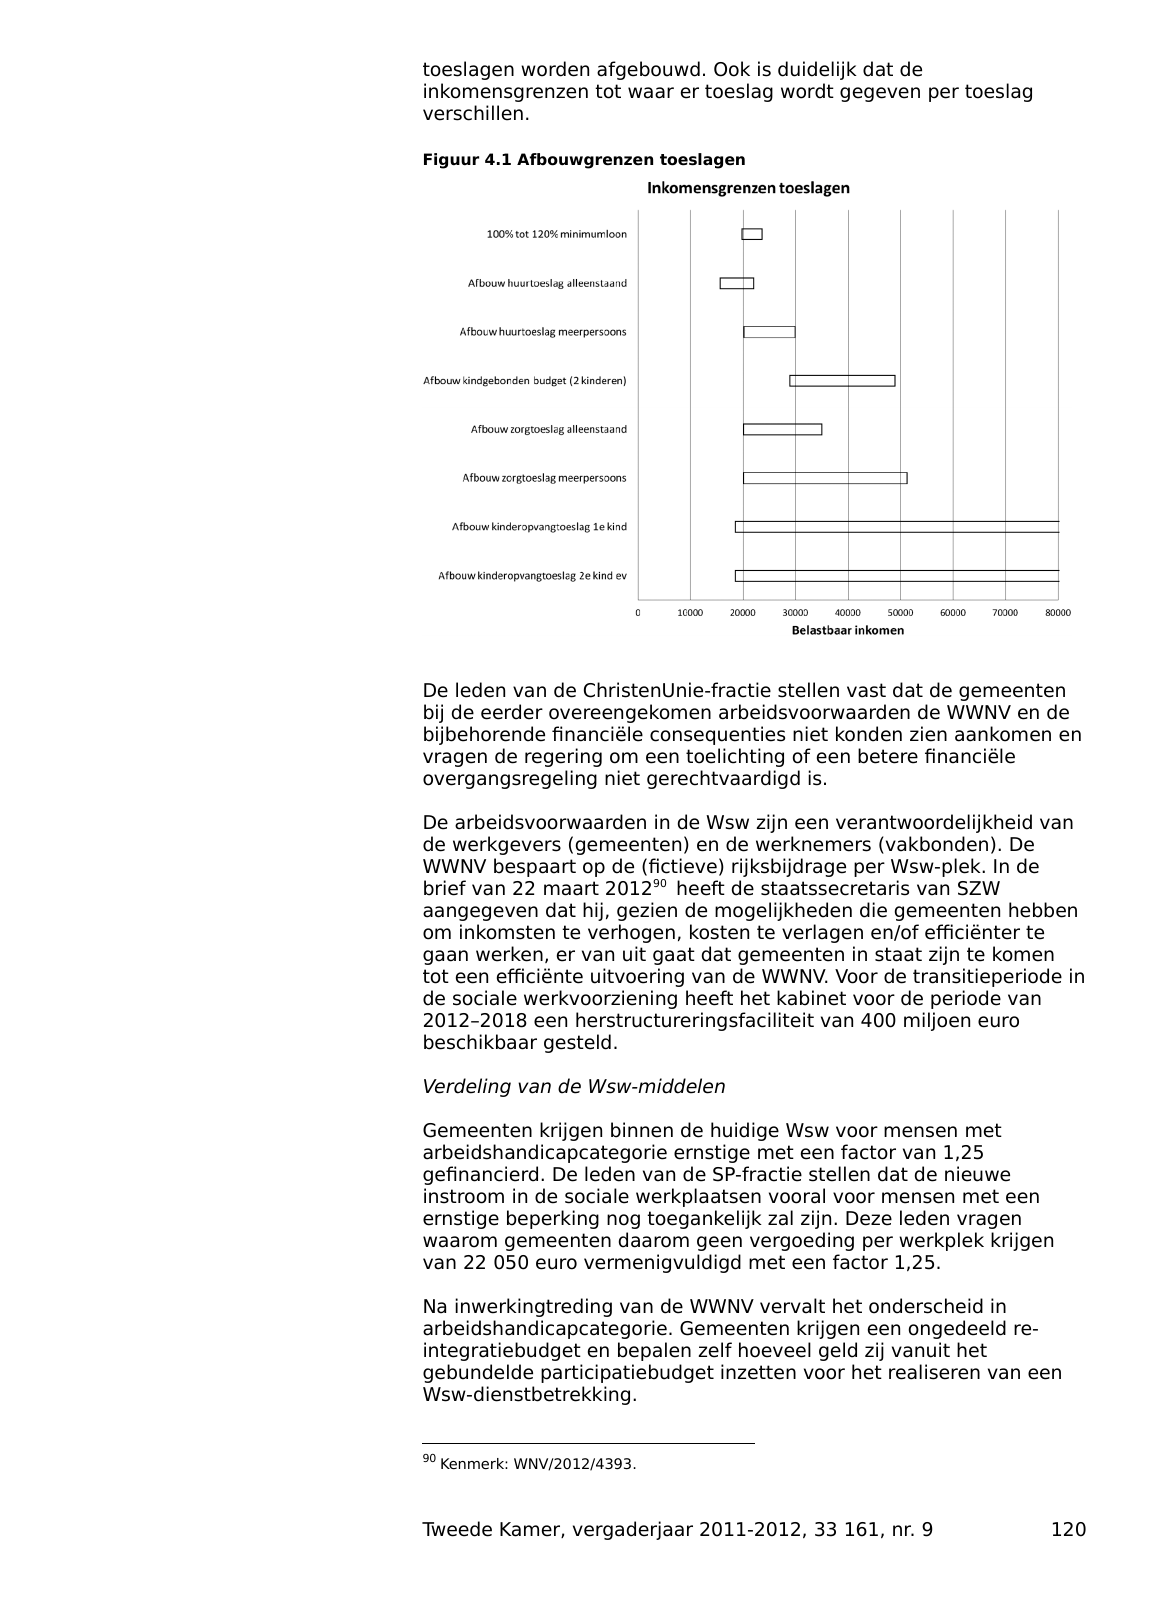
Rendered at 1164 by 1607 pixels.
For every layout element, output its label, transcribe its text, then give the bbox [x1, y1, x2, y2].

text toeslagen worden afgebouwd. Ook is duidelijk dat de inkomensgrenzen tot waar er toeslag wordt gegeven per toeslag verschillen. [422, 59, 1087, 125]
text Na inwerkingtreding van de WWNV vervalt het onderscheid in arbeidshandicapcategorie. Gemeenten krijgen een ongedeeld re-integratiebudget en bepalen zelf hoeveel geld zij vanuit het gebundelde participatiebudget inzetten voor het realiseren van een Wsw-dienstbetrekking. [422, 1296, 1087, 1406]
text De leden van de ChristenUnie-fractie stellen vast dat de gemeenten bij de eerder overeengekomen arbeidsvoorwaarden de WWNV en de bijbehorende financiële consequenties niet konden zien aankomen en vragen de regering om een toelichting of een betere financiële overgangsregeling niet gerechtvaardigd is. [422, 680, 1087, 790]
text Figuur 4.1 Afbouwgrenzen toeslagen [422, 151, 1072, 169]
text Gemeenten krijgen binnen de huidige Wsw voor mensen met arbeidshandicapcategorie ernstige met een factor van 1,25 gefinancierd. De leden van de SP-fractie stellen dat de nieuwe instroom in de sociale werkplaatsen vooral voor mensen met een ernstige beperking nog toegankelijk zal zijn. Deze leden vragen waarom gemeenten daarom geen vergoeding per werkplek krijgen van 22 050 euro vermenigvuldigd met een factor 1,25. [422, 1120, 1087, 1274]
picture [422, 181, 1072, 636]
text Kenmerk: WNV/2012/4393. [422, 1452, 1087, 1474]
subtitle Verdeling van de Wsw-middelen [422, 1076, 1087, 1098]
text De arbeidsvoorwaarden in de Wsw zijn een verantwoordelijkheid van de werkgevers (gemeenten) en de werknemers (vakbonden). De WWNV bespaart op de (fictieve) rijksbijdrage per Wsw-plek. In de brief van 22 maart 2012 heeft de staatssecretaris van SZW aangegeven dat hij, gezien de mogelijkheden die gemeenten hebben om inkomsten te verhogen, kosten te verlagen en/of efficiënter te gaan werken, er van uit gaat dat gemeenten in staat zijn te komen tot een efficiënte uitvoering van de WWNV. Voor de transitieperiode in de sociale werkvoorziening heeft het kabinet voor de periode van 2012–2018 een herstructureringsfaciliteit van 400 miljoen euro beschikbaar gesteld. [422, 812, 1087, 1054]
